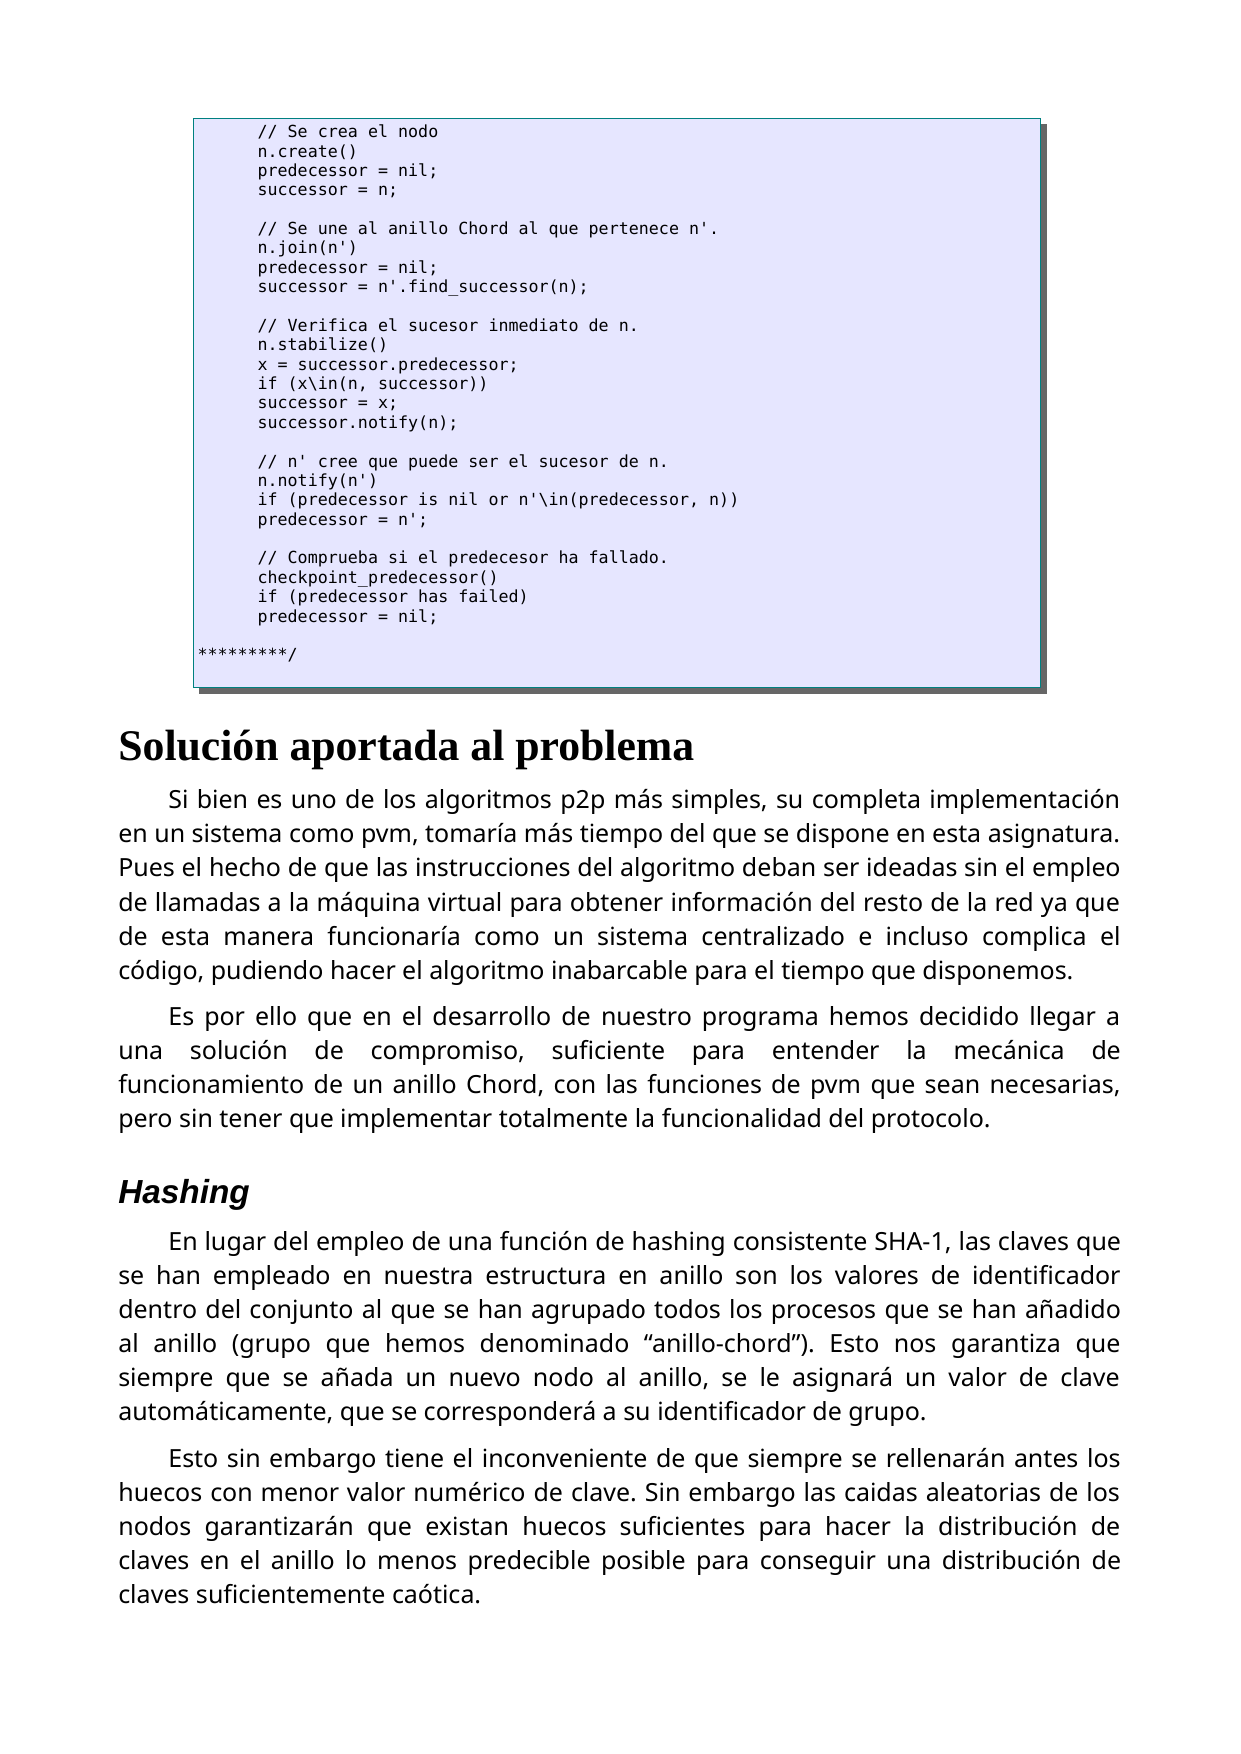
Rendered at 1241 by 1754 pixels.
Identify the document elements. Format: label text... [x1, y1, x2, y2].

text n.create() [194, 137, 1040, 157]
text successor = x; [194, 389, 1040, 409]
text predecessor = nil; [194, 602, 1040, 622]
text Esto sin embargo tiene el inconveniente de que siempre se rellenarán antes los huecos con menor valor numérico de clave. Sin embargo las caidas aleatorias de los nodos garantizarán que existan huecos suficientes para hacer la distribución de claves en el anillo lo menos predecible posible para conseguir una distribución de claves suficientemente caótica. [118, 1440, 1122, 1611]
subtitle Hashing [118, 1173, 1122, 1211]
text // n' cree que puede ser el sucesor de n. [194, 447, 1040, 467]
text // Se une al anillo Chord al que pertenece n'. [194, 215, 1040, 234]
text Si bien es uno de los algoritmos p2p más simples, su completa implementación en un sistema como pvm, tomaría más tiempo del que se dispone en esta asignatura. Pues el hecho de que las instrucciones del algoritmo deban ser ideadas sin el empleo de llamadas a la máquina virtual para obtener información del resto de la red ya que de esta manera funcionaría como un sistema centralizado e incluso complica el código, pudiendo hacer el algoritmo inabarcable para el tiempo que disponemos. [118, 782, 1122, 986]
text if (x\in(n, successor)) [194, 370, 1040, 389]
text // Comprueba si el predecesor ha fallado. [194, 544, 1040, 564]
text Es por ello que en el desarrollo de nuestro programa hemos decidido llegar a una solución de compromiso, suficiente para entender la mecánica de funcionamiento de un anillo Chord, con las funciones de pvm que sean necesarias, pero sin tener que implementar totalmente la funcionalidad del protocolo. [118, 999, 1122, 1135]
text predecessor = nil; [194, 157, 1040, 176]
text if (predecessor is nil or n'\in(predecessor, n)) [194, 486, 1040, 506]
text successor.notify(n); [194, 409, 1040, 428]
text if (predecessor has failed) [194, 583, 1040, 602]
text // Se crea el nodo [194, 119, 1040, 137]
text predecessor = nil; [194, 254, 1040, 273]
subtitle Solución aportada al problema [118, 719, 1122, 769]
text successor = n; [194, 176, 1040, 196]
text n.join(n') [194, 234, 1040, 254]
text predecessor = n'; [194, 506, 1040, 525]
text *********/ [194, 641, 1040, 661]
text checkpoint_predecessor() [194, 564, 1040, 583]
text x = successor.predecessor; [194, 351, 1040, 370]
text n.notify(n') [194, 467, 1040, 486]
text // Verifica el sucesor inmediato de n. [194, 312, 1040, 331]
text successor = n'.find_successor(n); [194, 273, 1040, 292]
text En lugar del empleo de una función de hashing consistente SHA-1, las claves que se han empleado en nuestra estructura en anillo son los valores de identificador dentro del conjunto al que se han agrupado todos los procesos que se han añadido al anillo (grupo que hemos denominado “anillo-chord”). Esto nos garantiza que siempre que se añada un nuevo nodo al anillo, se le asignará un valor de clave automáticamente, que se corresponderá a su identificador de grupo. [118, 1223, 1122, 1428]
text n.stabilize() [194, 331, 1040, 351]
